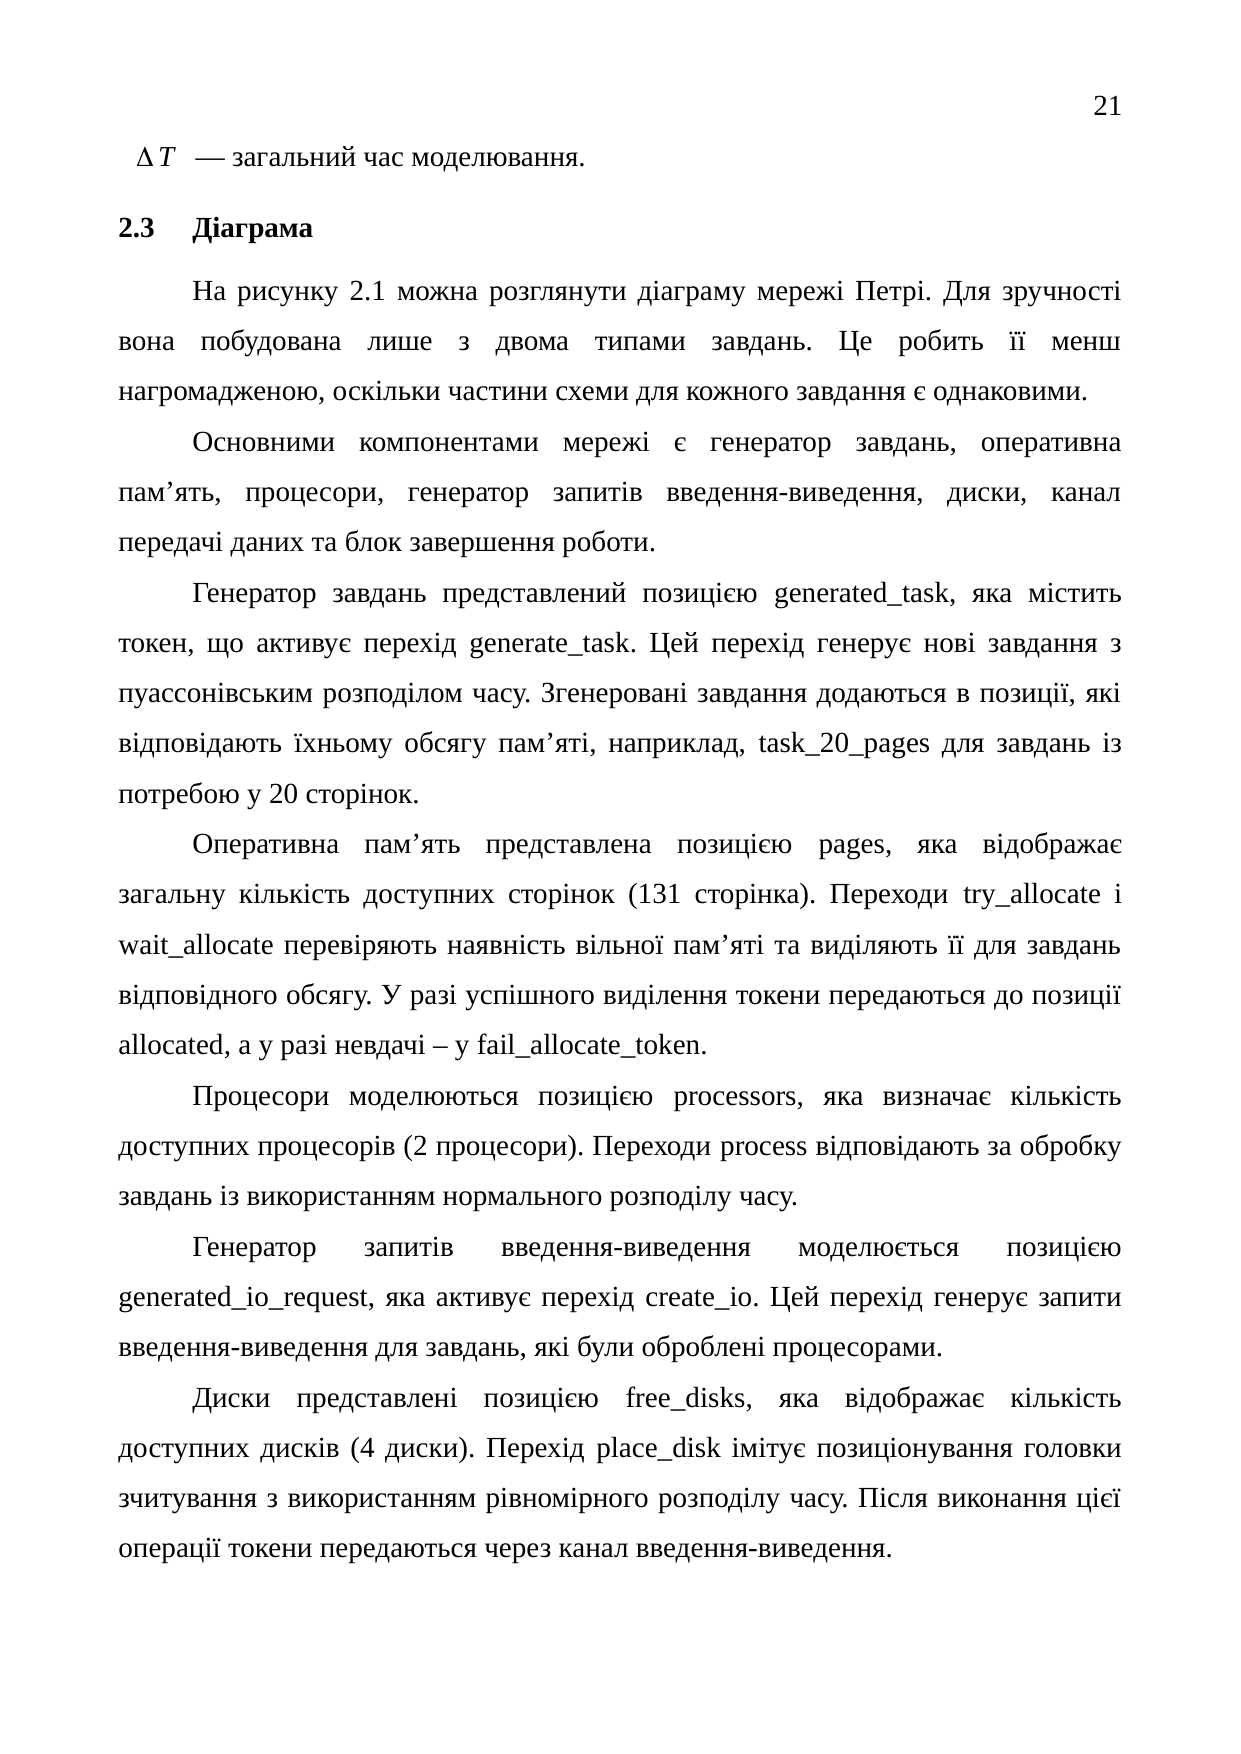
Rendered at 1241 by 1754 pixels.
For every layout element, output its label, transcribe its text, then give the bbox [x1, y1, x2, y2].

text Оперативна пам’ять представлена позицією pages, яка відображає загальну кількість доступних сторінок (131 сторінка). Переходи try_allocate і wait_allocate перевіряють наявність вільної пам’яті та виділяють її для завдань відповідного обсягу. У разі успішного виділення токени передаються до позиції allocated, а у разі невдачі – у fail_allocate_token. [118, 826, 1122, 1061]
text Диски представлені позицією free_disks, яка відображає кількість доступних дисків (4 диски). Перехід place_disk імітує позиціонування головки зчитування з використанням рівномірного розподілу часу. Після виконання цієї операції токени передаються через канал введення-виведення. [118, 1380, 1122, 1564]
text На рисунку 2.1 можна розглянути діаграму мережі Петрі. Для зручності вона побудована лише з двома типами завдань. Це робить її менш нагромадженою, оскільки частини схеми для кожного завдання є однаковими. [118, 273, 1122, 407]
text — загальний час моделювання. [118, 139, 1122, 172]
text Генератор запитів введення-виведення моделюється позицією generated_io_request, яка активує перехід create_io. Цей перехід генерує запити введення-виведення для завдань, які були оброблені процесорами. [118, 1229, 1122, 1363]
text Генератор завдань представлений позицією generated_task, яка містить токен, що активує перехід generate_task. Цей перехід генерує нові завдання з пуассонівським розподілом часу. Згенеровані завдання додаються в позиції, які відповідають їхньому обсягу пам’яті, наприклад, task_20_pages для завдань із потребою у 20 сторінок. [118, 575, 1122, 809]
text Основними компонентами мережі є генератор завдань, оперативна пам’ять, процесори, генератор запитів введення-виведення, диски, канал передачі даних та блок завершення роботи. [118, 424, 1122, 558]
text Процесори моделюються позицією processors, яка визначає кількість доступних процесорів (2 процесори). Переходи process відповідають за обробку завдань із використанням нормального розподілу часу. [118, 1078, 1122, 1212]
subtitle Діаграма [118, 210, 1122, 243]
